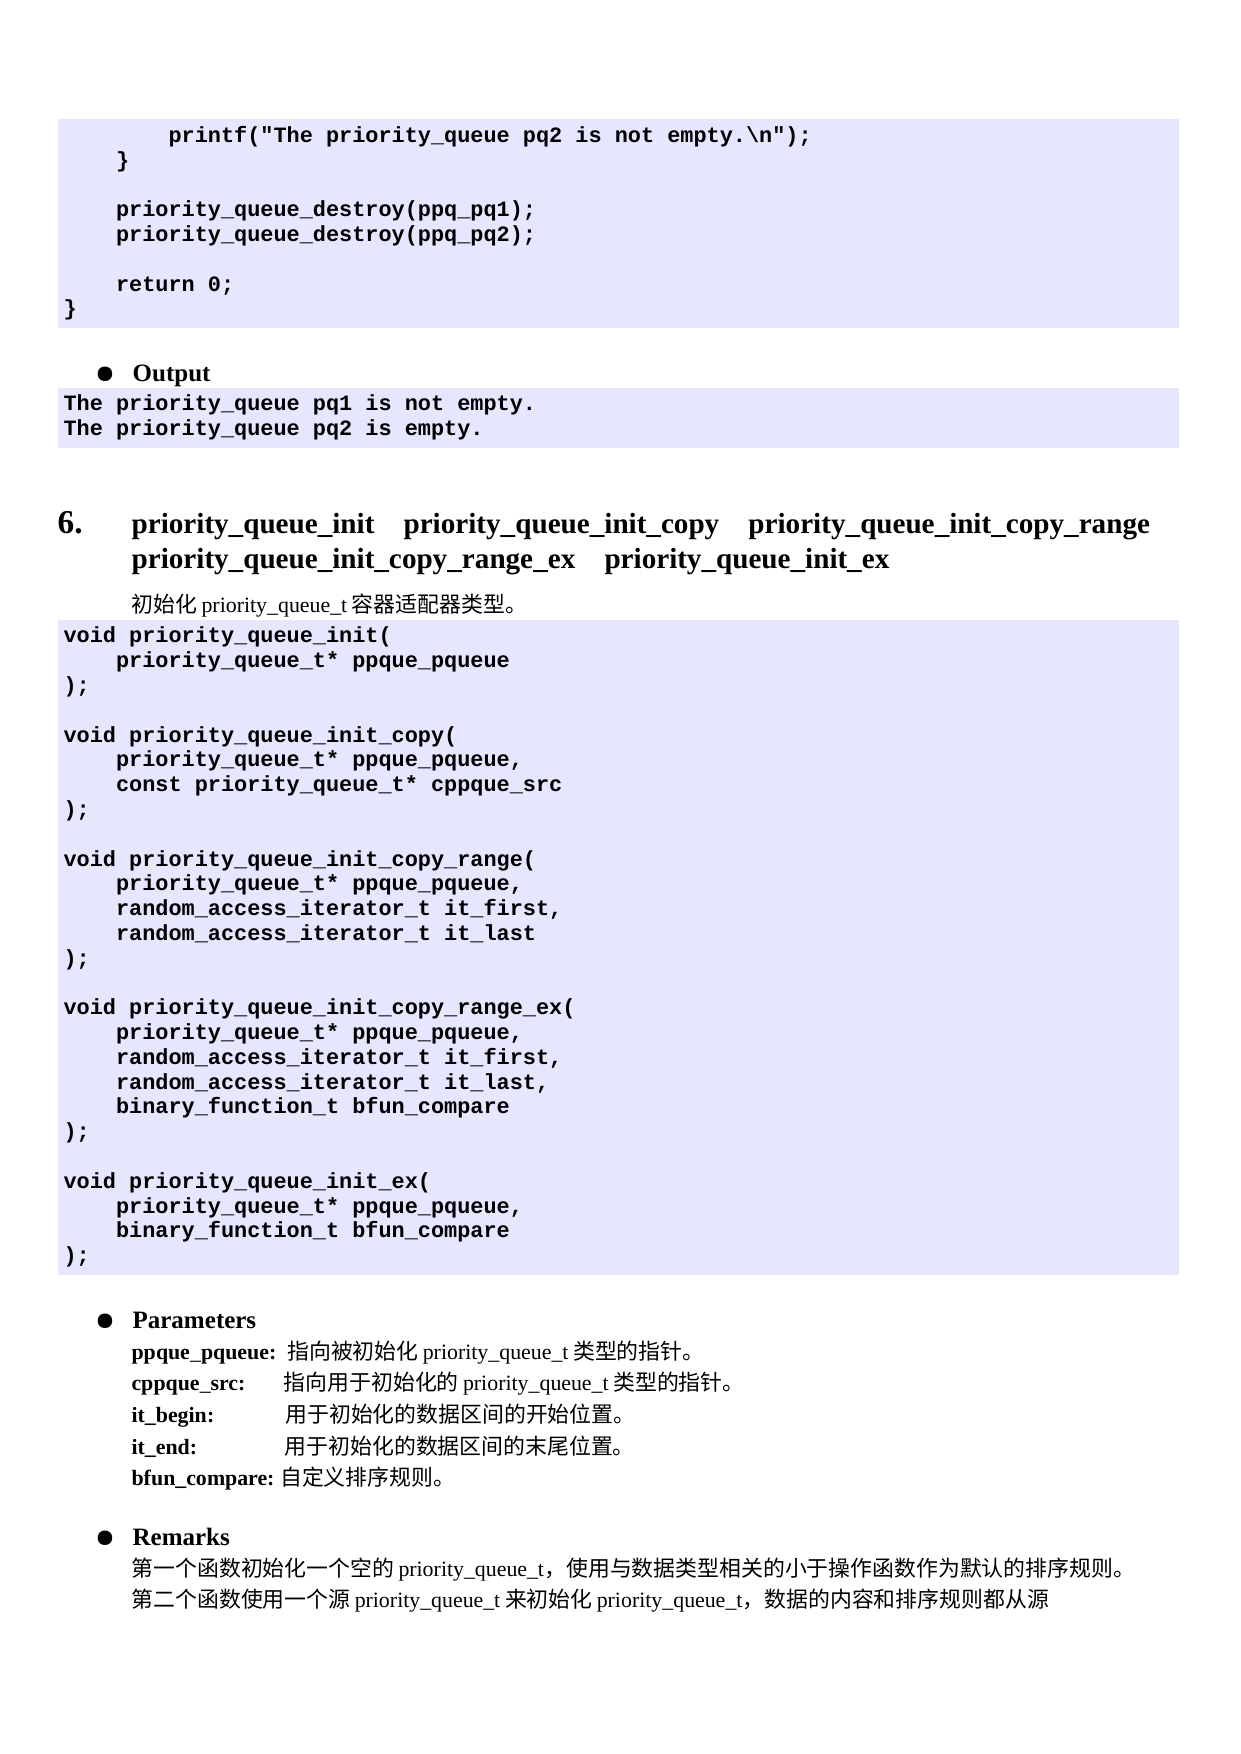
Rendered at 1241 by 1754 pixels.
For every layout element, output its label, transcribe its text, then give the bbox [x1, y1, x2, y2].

text bfun_compare: 自定义排序规则。 [57, 1460, 1179, 1492]
table_header printf("The priority_queue pq2 is not empty.\n"); } priority_queue_destroy(ppq_pq1); priority_queue_destroy(ppq_pq2); return 0; } [58, 119, 1179, 328]
text ppque_pqueue: 指向被初始化priority_queue_t类型的指针。 [57, 1334, 1179, 1365]
list Parameters [95, 1305, 1179, 1334]
text 第一个函数初始化一个空的priority_queue_t，使用与数据类型相关的小于操作函数作为默认的排序规则。 [57, 1551, 1179, 1582]
table_header void priority_queue_init( priority_queue_t* ppque_pqueue ); void priority_queue_init_copy( priority_queue_t* ppque_pqueue, const priority_queue_t* cppque_src ); void priority_queue_init_copy_range( priority_queue_t* ppque_pqueue, random_access_iterator_t it_first, random_access_iterator_t it_last ); void priority_queue_init_copy_range_ex( priority_queue_t* ppque_pqueue, random_access_iterator_t it_first, random_access_iterator_t it_last, binary_function_t bfun_compare ); void priority_queue_init_ex( priority_queue_t* ppque_pqueue, binary_function_t bfun_compare ); [58, 620, 1179, 1275]
text it_begin: 用于初始化的数据区间的开始位置。 [57, 1397, 1179, 1429]
subtitle priority_queue_init priority_queue_init_copy priority_queue_init_copy_range priority_queue_init_copy_range_ex priority_queue_init_ex [57, 503, 1179, 574]
text cppque_src: 指向用于初始化的priority_queue_t类型的指针。 [57, 1365, 1179, 1397]
list Remarks [95, 1522, 1179, 1551]
table_header The priority_queue pq1 is not empty. The priority_queue pq2 is empty. [58, 388, 1179, 448]
text it_end: 用于初始化的数据区间的末尾位置。 [57, 1429, 1179, 1460]
text 初始化priority_queue_t容器适配器类型。 [57, 587, 1179, 619]
list Output [95, 358, 1179, 387]
text 第二个函数使用一个源priority_queue_t来初始化priority_queue_t，数据的内容和排序规则都从源 [57, 1582, 1179, 1614]
